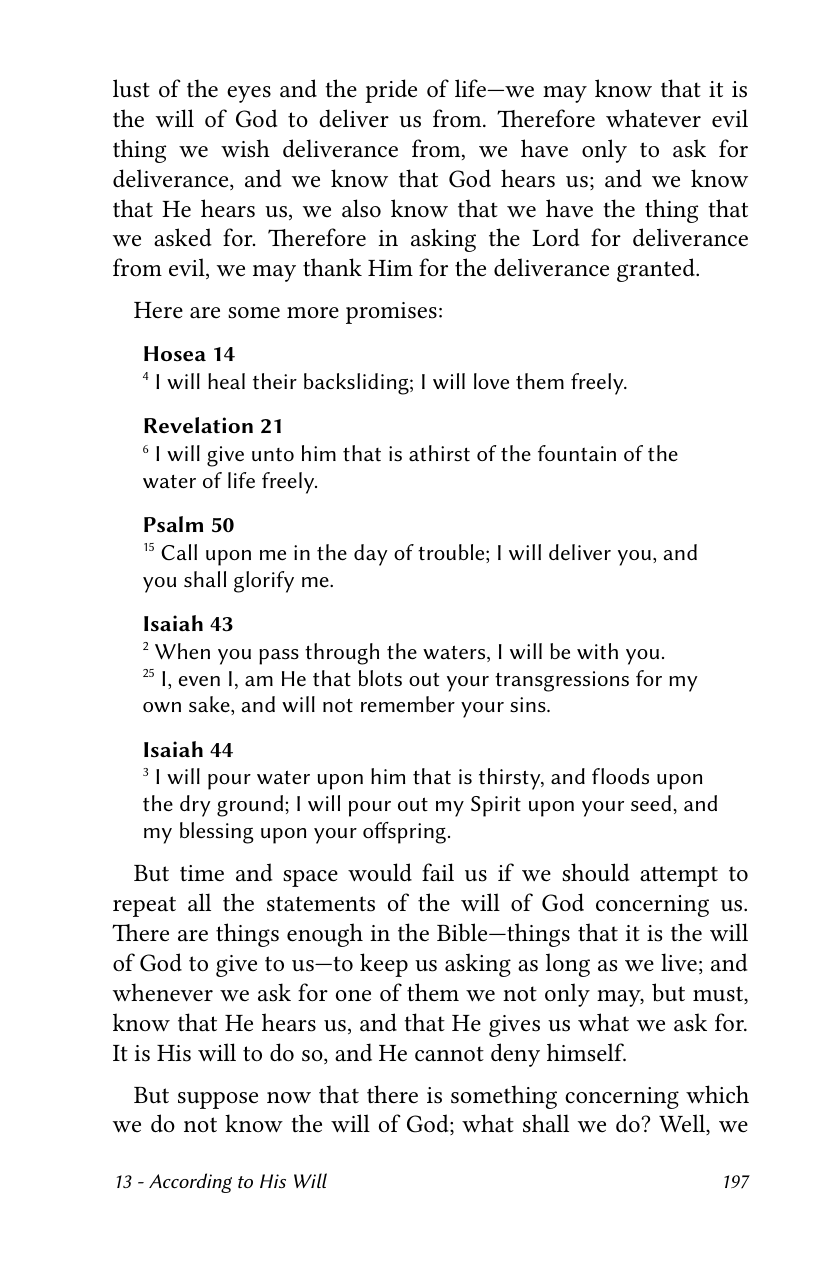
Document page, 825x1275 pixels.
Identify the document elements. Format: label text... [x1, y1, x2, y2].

text Hosea 14 [142, 341, 750, 367]
text Revelation 21 [142, 413, 750, 439]
text 4 I will heal their backsliding; I will love them freely. [142, 369, 720, 395]
text 15 Call upon me in the day of trouble; I will deliver you, and you shall glorify me. [142, 540, 720, 593]
text Isaiah 43 [142, 611, 750, 637]
text Psalm 50 [142, 512, 750, 538]
text 6 I will give unto him that is athirst of the fountain of the water of life freely. [142, 441, 720, 494]
text But suppose now that there is something concerning which we do not know the will of God; what shall we do? Well, we [112, 1081, 750, 1139]
text Here are some more promises: [112, 296, 750, 325]
text Isaiah 44 [142, 737, 750, 763]
text But time and space would fail us if we should attempt to repeat all the statements of the will of God concerning us. There are things enough in the Bible—things that it is the will of God to give to us—to keep us asking as long as we live; and whenever we ask for one of them we not only may, but must, know that He hears us, and that He gives us what we ask for. It is His will to do so, and He cannot deny himself. [112, 859, 750, 1067]
text 25 I, even I, am He that blots out your transgressions for my own sake, and will not remember your sins. [142, 665, 720, 718]
text 3 I will pour water upon him that is thirsty, and floods upon the dry ground; I will pour out my Spirit upon your seed, and my blessing upon your offspring. [142, 764, 720, 844]
text lust of the eyes and the pride of life—we may know that it is the will of God to deliver us from. Therefore whatever evil thing we wish deliverance from, we have only to ask for deliverance, and we know that God hears us; and we know that He hears us, we also know that we have the thing that we asked for. Therefore in asking the Lord for deliverance from evil, we may thank Him for the deliverance granted. [112, 75, 750, 283]
text 2 When you pass through the waters, I will be with you. [142, 639, 720, 665]
